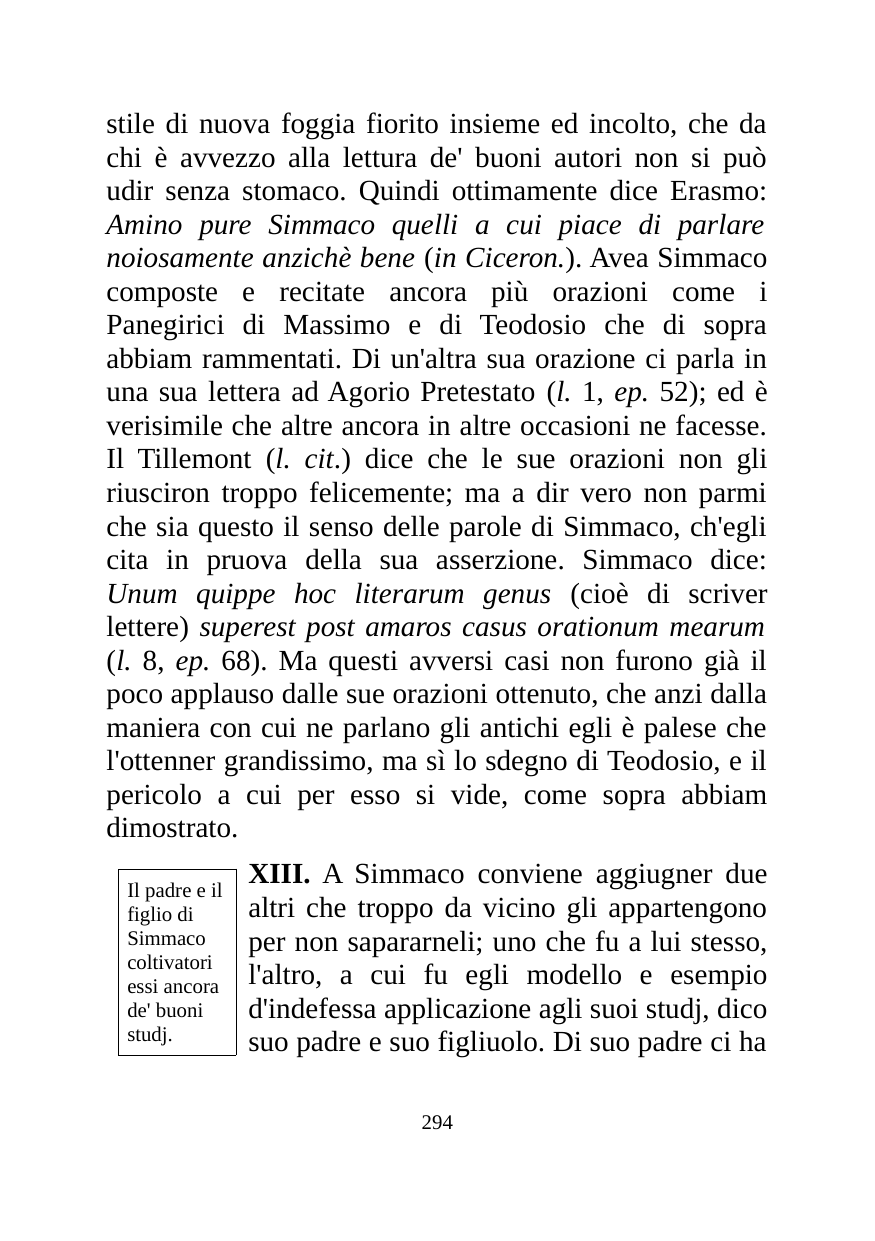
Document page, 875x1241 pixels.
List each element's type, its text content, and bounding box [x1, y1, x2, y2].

text XIII. A Simmaco conviene aggiugner due altri che troppo da vicino gli appartengono per non sapararneli; uno che fu a lui stesso, l'altro, a cui fu egli modello e esempio d'indefessa applicazione agli suoi studj, dico suo padre e suo figliuolo. Di suo padre ci ha [106, 857, 768, 1058]
text stile di nuova foggia fiorito insieme ed incolto, che da chi è avvezzo alla lettura de' buoni autori non si può udir senza stomaco. Quindi ottimamente dice Erasmo: Amino pure Simmaco quelli a cui piace di parlare noiosamente anzichè bene (in Ciceron.). Avea Simmaco composte e recitate ancora più orazioni come i Panegirici di Massimo e di Teodosio che di sopra abbiam rammentati. Di un'altra sua orazione ci parla in una sua lettera ad Agorio Pretestato (l. 1, ep. 52); ed è verisimile che altre ancora in altre occasioni ne facesse. Il Tillemont (l. cit.) dice che le sue orazioni non gli riusciron troppo felicemente; ma a dir vero non parmi che sia questo il senso delle parole di Simmaco, ch'egli cita in pruova della sua asserzione. Simmaco dice: Unum quippe hoc literarum genus (cioè di scriver lettere) superest post amaros casus orationum mearum (l. 8, ep. 68). Ma questi avversi casi non furono già il poco applauso dalle sue orazioni ottenuto, che anzi dalla maniera con cui ne parlano gli antichi egli è palese che l'ottenner grandissimo, ma sì lo sdegno di Teodosio, e il pericolo a cui per esso si vide, come sopra abbiam dimostrato. [106, 106, 768, 844]
text Il padre e il figlio di Simmaco coltivatori essi ancora de' buoni studj. [127, 877, 227, 1046]
